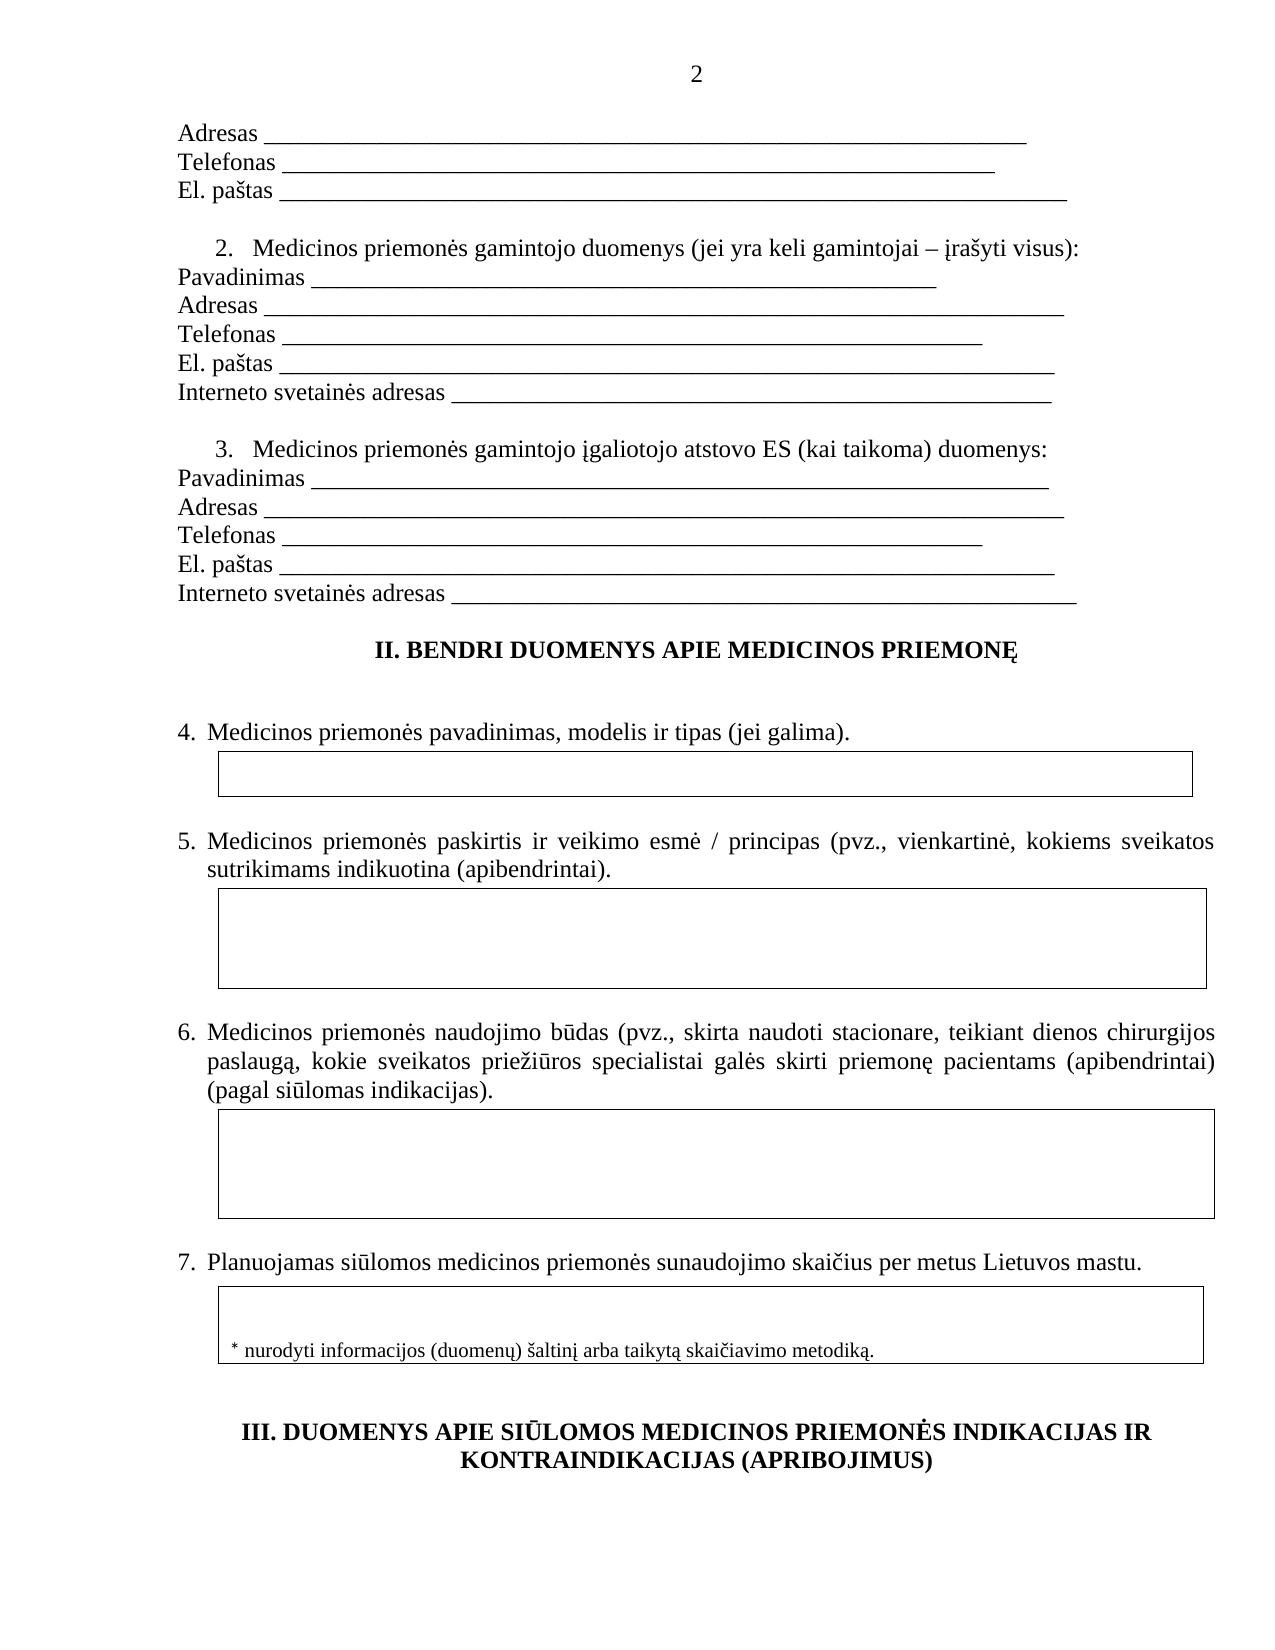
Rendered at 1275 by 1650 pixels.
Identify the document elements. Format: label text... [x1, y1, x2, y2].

text II. BENDRI DUOMENYS APIE MEDICINOS PRIEMONĘ [177, 636, 1216, 664]
text 3. Medicinos priemonės gamintojo įgaliotojo atstovo ES (kai taikoma) duomenys: [215, 434, 1216, 463]
table_header [219, 752, 1192, 796]
text 6. Medicinos priemonės naudojimo būdas (pvz., skirta naudoti stacionare, teikiant dienos chirurgijos paslaugą, kokie sveikatos priežiūros specialistai galės skirti priemonę pacientams (apibendrintai) (pagal siūlomas indikacijas). [177, 1017, 1216, 1104]
text III. DUOMENYS APIE SIŪLOMOS MEDICINOS PRIEMONĖS INDIKACIJAS IR KONTRAINDIKACIJAS (APRIBOJIMUS) [177, 1417, 1216, 1474]
text Adresas _____________________________________________________________ [177, 118, 1216, 147]
text 7. Planuojamas siūlomos medicinos priemonės sunaudojimo skaičius per metus Lietuvos mastu. [177, 1247, 1216, 1276]
text Pavadinimas ___________________________________________________________ [177, 463, 1216, 492]
text 5. Medicinos priemonės paskirtis ir veikimo esmė / principas (pvz., vienkartinė, kokiems sveikatos sutrikimams indikuotina (apibendrintai). [177, 826, 1216, 883]
table_header * nurodyti informacijos (duomenų) šaltinį arba taikytą skaičiavimo metodiką. [219, 1287, 1203, 1363]
text Adresas ________________________________________________________________ [177, 492, 1216, 521]
text Pavadinimas __________________________________________________ [177, 262, 1216, 291]
text El. paštas _______________________________________________________________ [177, 176, 1216, 204]
text 2. Medicinos priemonės gamintojo duomenys (jei yra keli gamintojai – įrašyti visus): [215, 233, 1216, 262]
text Telefonas ________________________________________________________ [177, 521, 1216, 549]
text El. paštas ______________________________________________________________ [177, 549, 1216, 578]
text Telefonas ________________________________________________________ [177, 319, 1216, 348]
text Interneto svetainės adresas __________________________________________________ [177, 578, 1216, 607]
text Interneto svetainės adresas ________________________________________________ [177, 377, 1216, 406]
text El. paštas ______________________________________________________________ [177, 348, 1216, 377]
text Adresas ________________________________________________________________ [177, 291, 1216, 319]
table_header [219, 1110, 1214, 1218]
table_header [219, 889, 1206, 988]
text Telefonas _________________________________________________________ [177, 147, 1216, 176]
text 4. Medicinos priemonės pavadinimas, modelis ir tipas (jei galima). [177, 717, 1216, 746]
